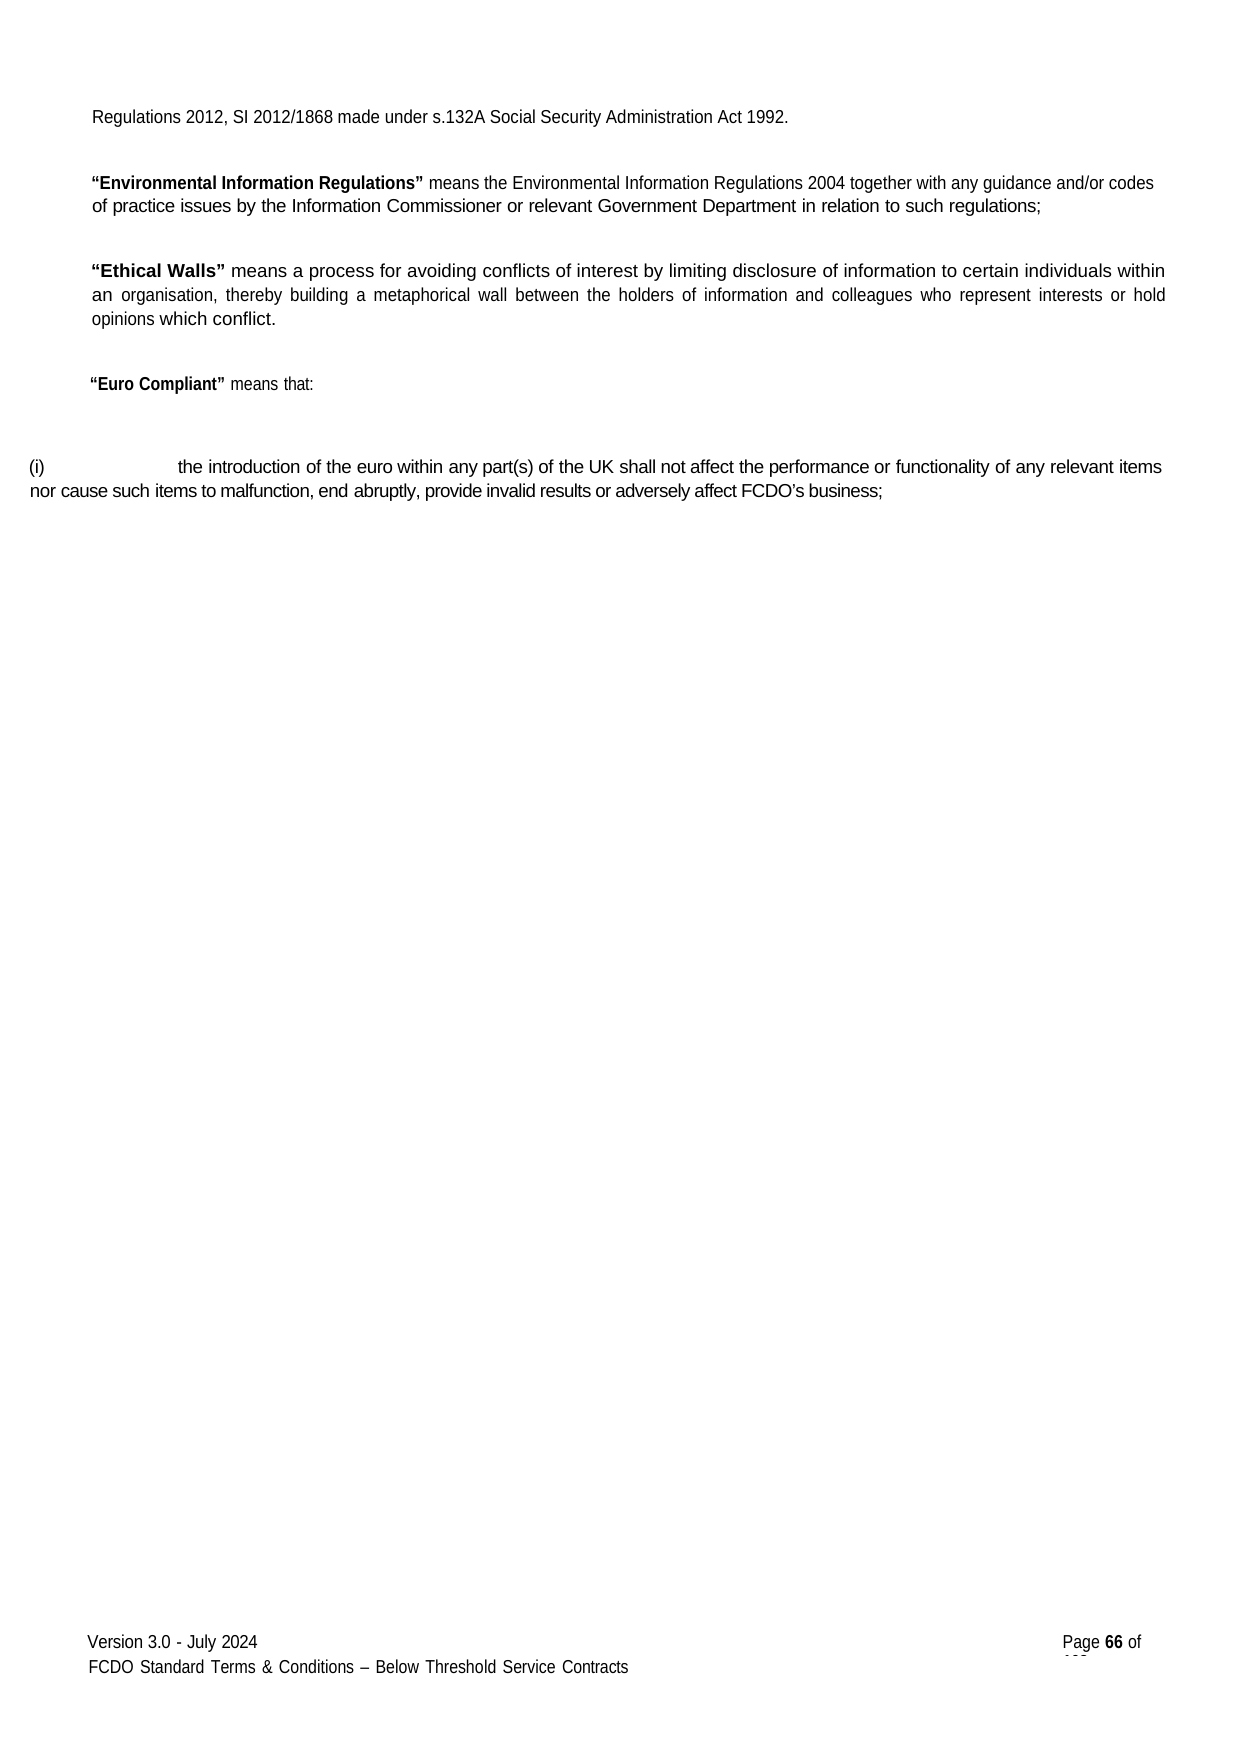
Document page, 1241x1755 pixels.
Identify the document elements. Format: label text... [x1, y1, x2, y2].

text “Environmental Information Regulations” means the Environmental Information Regulations 2004 together with any guidance and/or codes of practice issues by the Information Commissioner or relevant Government Department in relation to such regulations; [91, 172, 1165, 217]
text “Ethical Walls” means a process for avoiding conflicts of interest by limiting disclosure of information to certain individuals within an organisation, thereby building a metaphorical wall between the holders of information and colleagues who represent interests or hold opinions which conflict. [91, 260, 1166, 329]
list the introduction of the euro within any part(s) of the UK shall not affect the performance or functionality of any relevant items nor cause such items to malfunction, end abruptly, provide invalid results or adversely affect FCDO’s business; [29, 456, 1166, 501]
text Regulations 2012, SI 2012/1868 made under s.132A Social Security Administration Act 1992. [91, 106, 1167, 128]
text “Euro Compliant” means that: [89, 373, 1196, 394]
